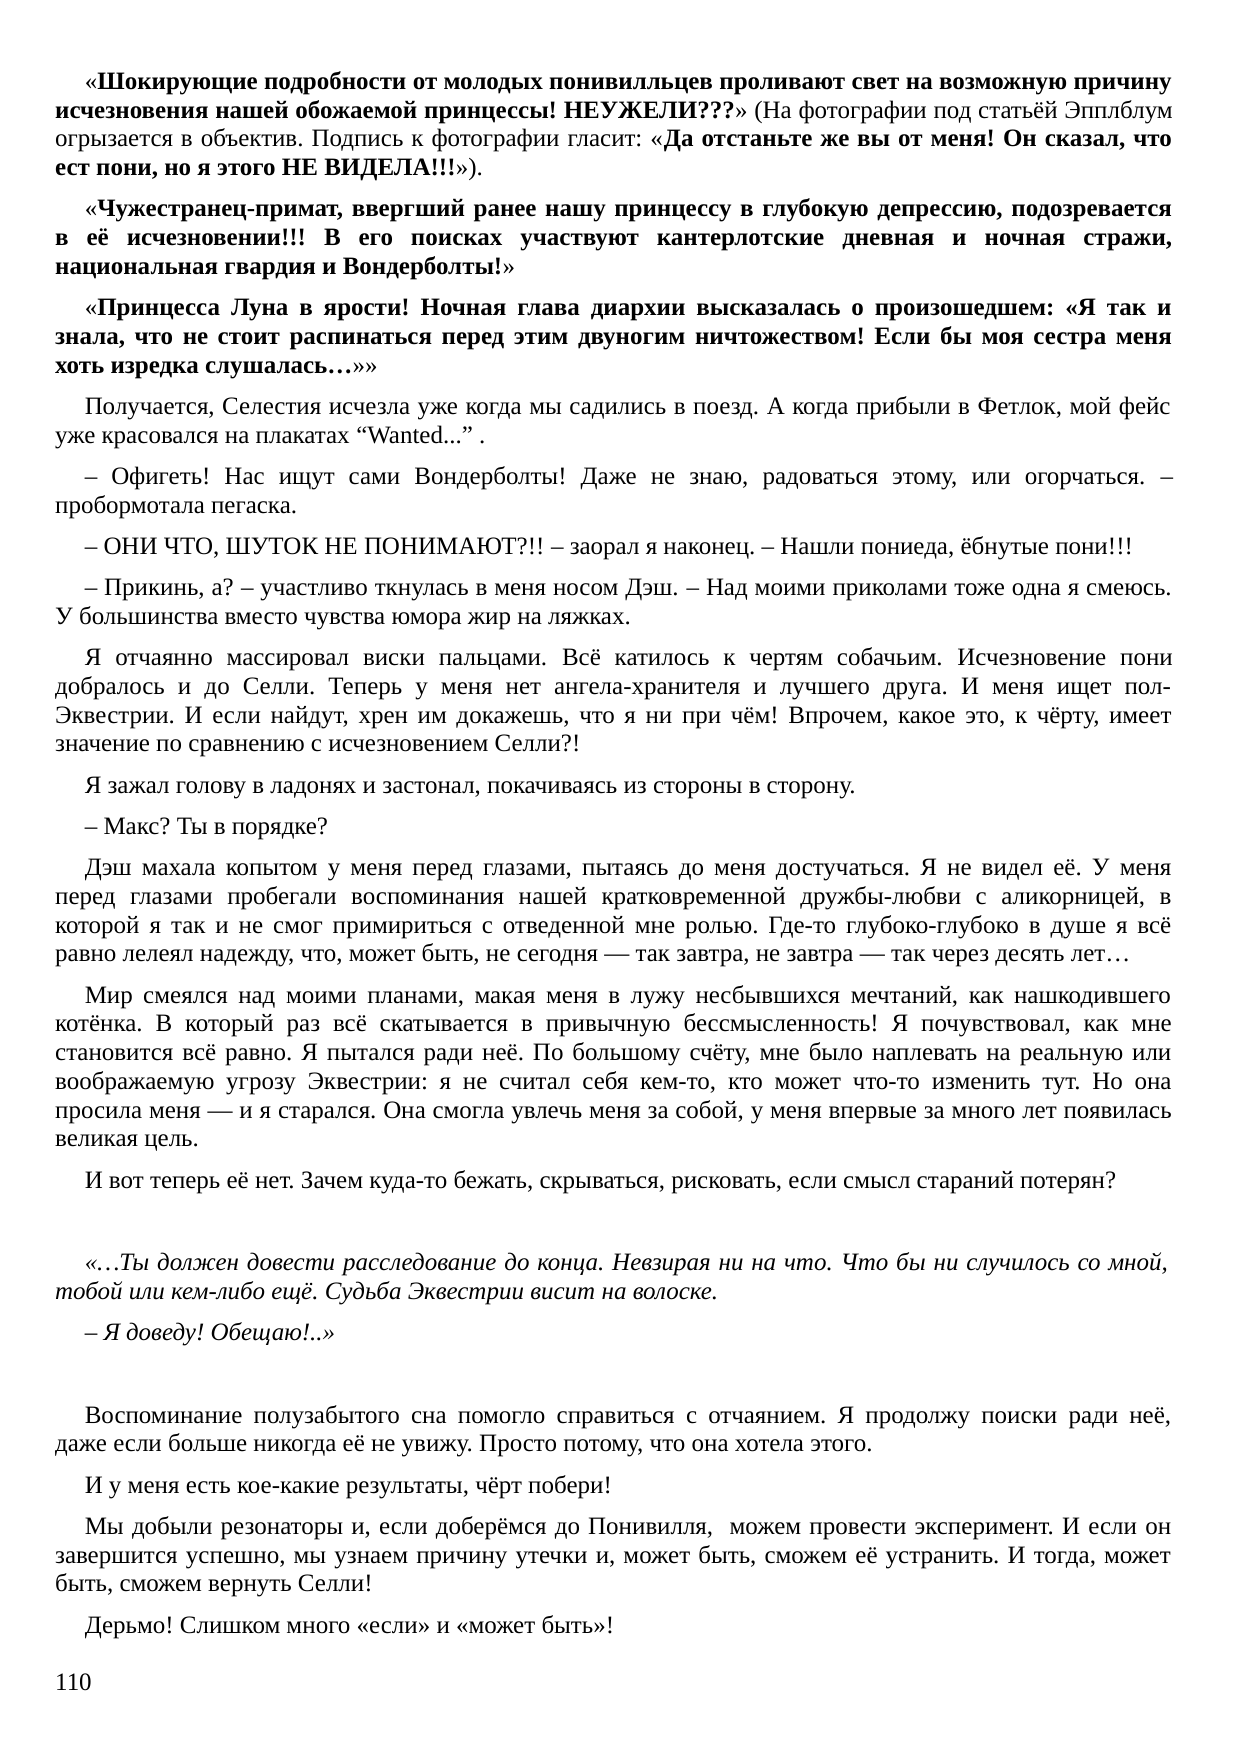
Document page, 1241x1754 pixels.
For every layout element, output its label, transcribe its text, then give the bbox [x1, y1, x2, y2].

text Мир смеялся над моими планами, макая меня в лужу несбывшихся мечтаний, как нашкодившего котёнка. В который раз всё скатывается в привычную бессмысленность! Я почувствовал, как мне становится всё равно. Я пытался ради неё. По большому счёту, мне было наплевать на реальную или воображаемую угрозу Эквестрии: я не считал себя кем-то, кто может что-то изменить тут. Но она просила меня — и я старался. Она смогла увлечь меня за собой, у меня впервые за много лет появилась великая цель. [55, 980, 1173, 1152]
text «Чужестранец-примат, ввергший ранее нашу принцессу в глубокую депрессию, подозревается в её исчезновении!!! В его поисках участвуют кантерлотские дневная и ночная стражи, национальная гвардия и Вондерболты!» [55, 193, 1173, 280]
text – Офигеть! Нас ищут сами Вондерболты! Даже не знаю, радоваться этому, или огорчаться. – пробормотала пегаска. [55, 461, 1173, 518]
text – Прикинь, а? – участливо ткнулась в меня носом Дэш. – Над моими приколами тоже одна я смеюсь. У большинства вместо чувства юмора жир на ляжках. [55, 572, 1173, 630]
text Дерьмо! Слишком много «если» и «может быть»! [55, 1610, 1173, 1638]
text – Я доведу! Обещаю!..» [55, 1317, 1173, 1346]
text Воспоминание полузабытого сна помогло справиться с отчаянием. Я продолжу поиски ради неё, даже если больше никогда её не увижу. Просто потому, что она хотела этого. [55, 1400, 1173, 1457]
text «Шокирующие подробности от молодых понивилльцев проливают свет на возможную причину исчезновения нашей обожаемой принцессы! НЕУЖЕЛИ???» (На фотографии под статьёй Эпплблум огрызается в объектив. Подпись к фотографии гласит: «Да отстаньте же вы от меня! Он сказал, что ест пони, но я этого НЕ ВИДЕЛА!!!»). [55, 66, 1173, 181]
text «…Ты должен довести расследование до конца. Невзирая ни на что. Что бы ни случилось со мной, тобой или кем-либо ещё. Судьба Эквестрии висит на волоске. [55, 1247, 1173, 1305]
text И у меня есть кое-какие результаты, чёрт побери! [55, 1470, 1173, 1498]
text Получается, Селестия исчезла уже когда мы садились в поезд. А когда прибыли в Фетлок, мой фейс уже красовался на плакатах “Wanted...” . [55, 391, 1173, 448]
text Я отчаянно массировал виски пальцами. Всё катилось к чертям собачьим. Исчезновение пони добралось и до Селли. Теперь у меня нет ангела-хранителя и лучшего друга. И меня ищет пол-Эквестрии. И если найдут, хрен им докажешь, что я ни при чём! Впрочем, какое это, к чёрту, имеет значение по сравнению с исчезновением Селли?! [55, 642, 1173, 757]
text – Макс? Ты в порядке? [55, 811, 1173, 840]
text «Принцесса Луна в ярости! Ночная глава диархии высказалась о произошедшем: «Я так и знала, что не стоит распинаться перед этим двуногим ничтожеством! Если бы моя сестра меня хоть изредка слушалась…»» [55, 292, 1173, 378]
text Я зажал голову в ладонях и застонал, покачиваясь из стороны в сторону. [55, 770, 1173, 798]
text – ОНИ ЧТО, ШУТОК НЕ ПОНИМАЮТ?!! – заорал я наконец. – Нашли пониеда, ёбнутые пони!!! [55, 531, 1173, 560]
text И вот теперь её нет. Зачем куда-то бежать, скрываться, рисковать, если смысл стараний потерян? [55, 1165, 1173, 1193]
text Дэш махала копытом у меня перед глазами, пытаясь до меня достучаться. Я не видел её. У меня перед глазами пробегали воспоминания нашей кратковременной дружбы-любви с аликорницей, в которой я так и не смог примириться с отведенной мне ролью. Где-то глубоко-глубоко в душе я всё равно лелеял надежду, что, может быть, не сегодня — так завтра, не завтра — так через десять лет… [55, 852, 1173, 967]
text Мы добыли резонаторы и, если доберёмся до Понивилля, можем провести эксперимент. И если он завершится успешно, мы узнаем причину утечки и, может быть, сможем её устранить. И тогда, может быть, сможем вернуть Селли! [55, 1511, 1173, 1597]
